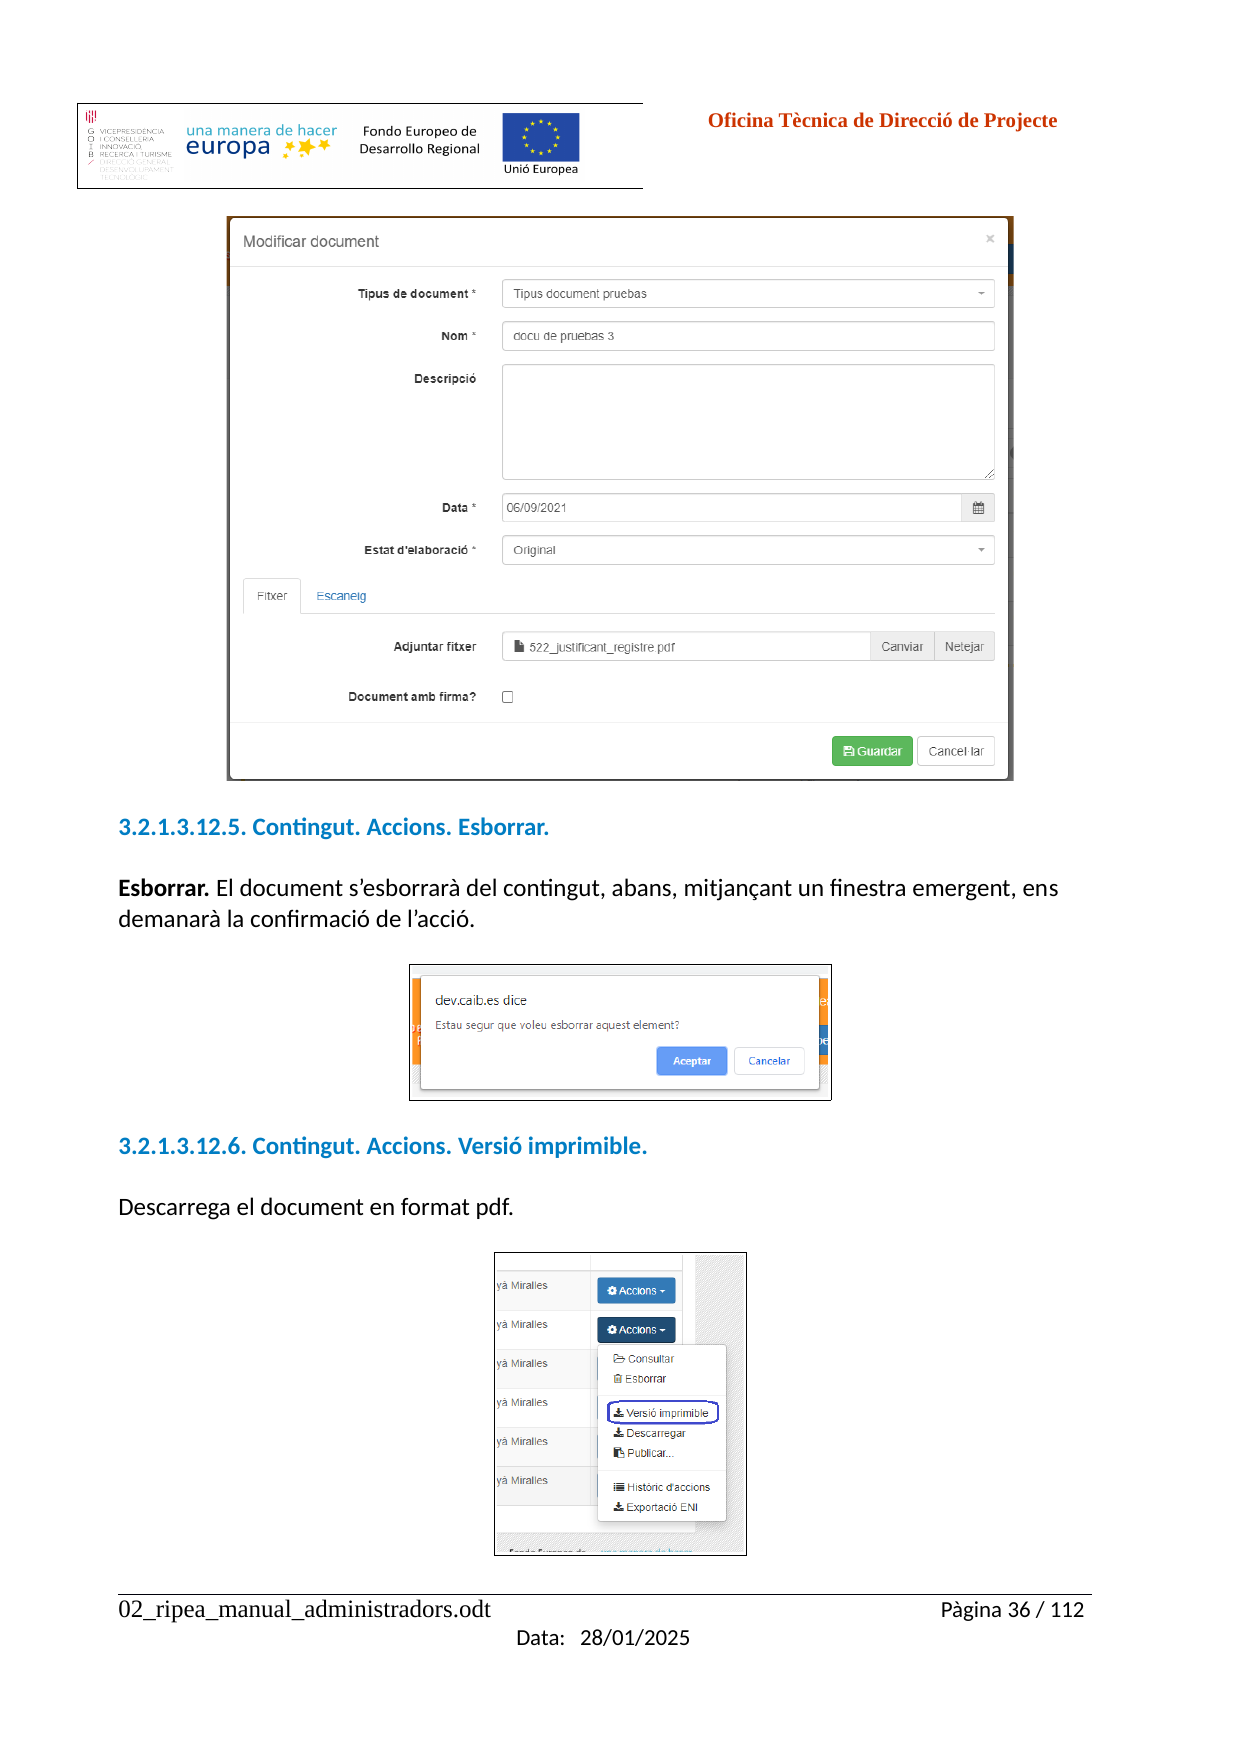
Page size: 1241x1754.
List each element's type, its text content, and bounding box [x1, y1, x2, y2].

picture [82, 108, 178, 182]
subtitle 3.2.1.3.12.5. Contingut. Accions. Esborrar. [118, 811, 1122, 842]
picture [226, 216, 1014, 781]
subtitle 3.2.1.3.12.6. Contingut. Accions. Versió imprimible. [118, 1130, 1122, 1161]
text Esborrar. El document s’esborrarà del contingut, abans, mitjançant un finestra emergent, ens demanarà la confirmació de l’acció. [118, 872, 1122, 933]
picture [496, 1255, 744, 1552]
picture [412, 966, 828, 1097]
picture [184, 108, 585, 182]
text Descarrega el document en format pdf. [118, 1191, 1122, 1222]
